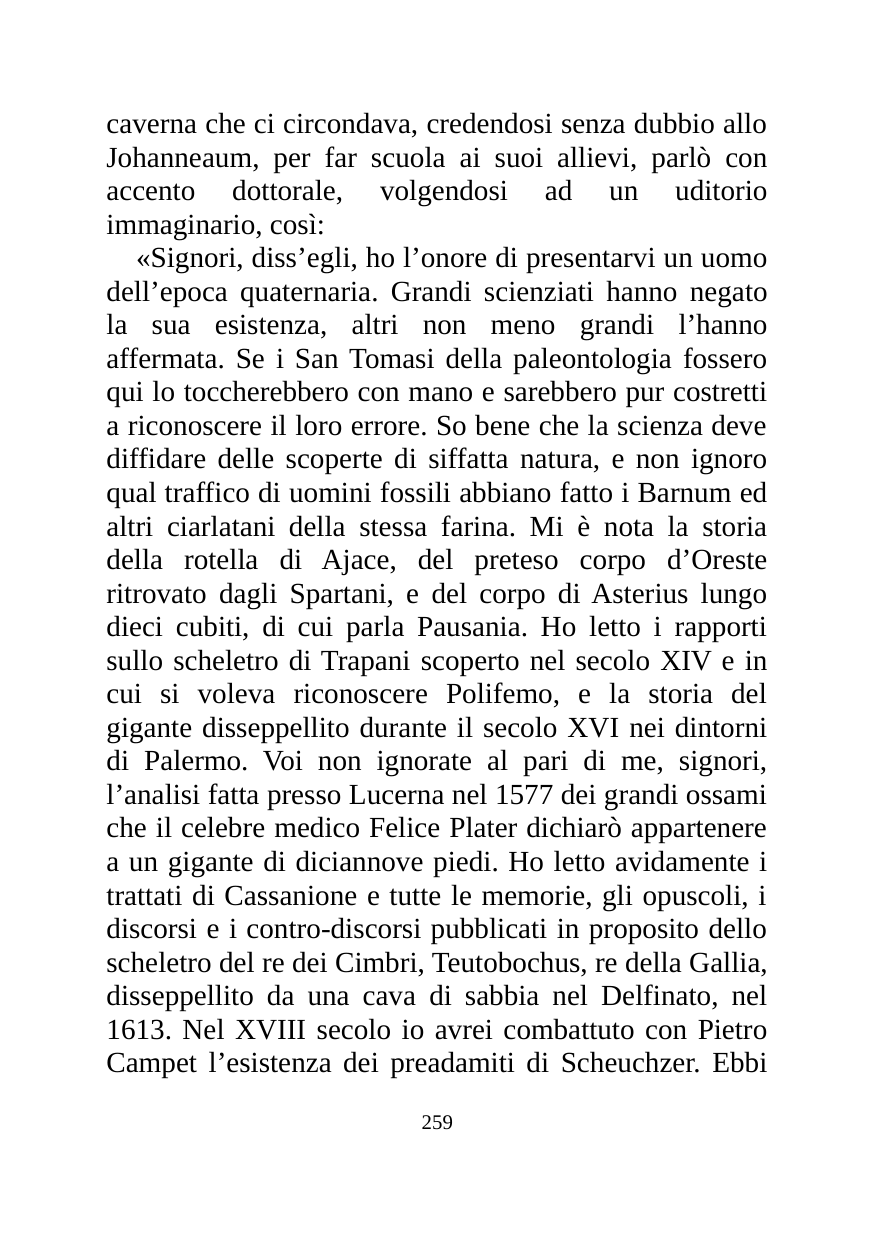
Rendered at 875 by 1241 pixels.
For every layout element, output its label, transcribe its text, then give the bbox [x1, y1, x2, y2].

text caverna che ci circondava, credendosi senza dubbio allo Johanneaum, per far scuola ai suoi allievi, parlò con accento dottorale, volgendosi ad un uditorio immaginario, così: [106, 106, 768, 240]
text «Signori, diss’egli, ho l’onore di presentarvi un uomo dell’epoca quaternaria. Grandi scienziati hanno negato la sua esistenza, altri non meno grandi l’hanno affermata. Se i San Tomasi della paleontologia fossero qui lo toccherebbero con mano e sarebbero pur costretti a riconoscere il loro errore. So bene che la scienza deve diffidare delle scoperte di siffatta natura, e non ignoro qual traffico di uomini fossili abbiano fatto i Barnum ed altri ciarlatani della stessa farina. Mi è nota la storia della rotella di Ajace, del preteso corpo d’Oreste ritrovato dagli Spartani, e del corpo di Asterius lungo dieci cubiti, di cui parla Pausania. Ho letto i rapporti sullo scheletro di Trapani scoperto nel secolo XIV e in cui si voleva riconoscere Polifemo, e la storia del gigante disseppellito durante il secolo XVI nei dintorni di Palermo. Voi non ignorate al pari di me, signori, l’analisi fatta presso Lucerna nel 1577 dei grandi ossami che il celebre medico Felice Plater dichiarò appartenere a un gigante di diciannove piedi. Ho letto avidamente i trattati di Cassanione e tutte le memorie, gli opuscoli, i discorsi e i contro-discorsi pubblicati in proposito dello scheletro del re dei Cimbri, Teutobochus, re della Gallia, disseppellito da una cava di sabbia nel Delfinato, nel 1613. Nel XVIII secolo io avrei combattuto con Pietro Campet l’esistenza dei preadamiti di Scheuchzer. Ebbi [106, 240, 768, 1079]
